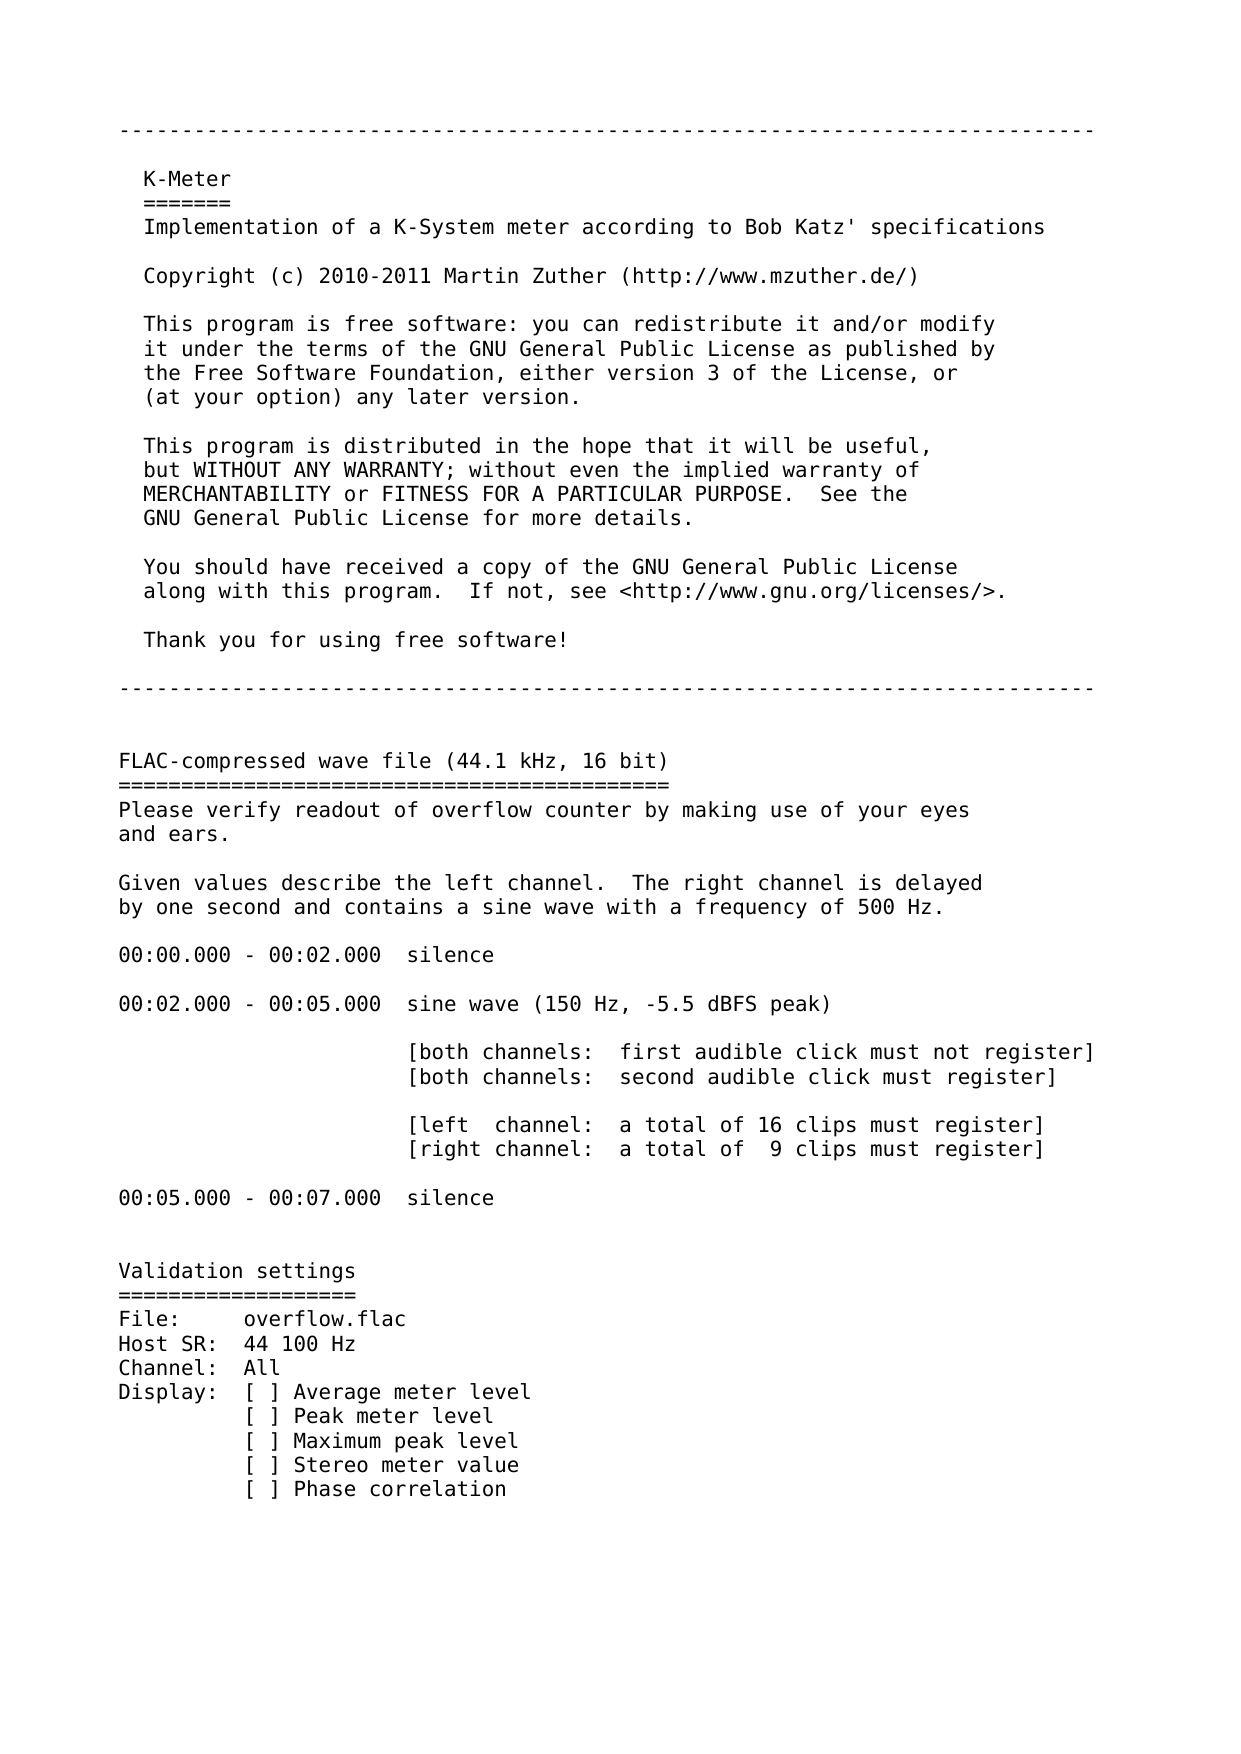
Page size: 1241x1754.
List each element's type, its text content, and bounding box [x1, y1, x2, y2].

text and ears. [118, 822, 1122, 846]
text 00:05.000 - 00:07.000 silence [118, 1186, 1122, 1210]
text Please verify readout of overflow counter by making use of your eyes [118, 798, 1122, 822]
text [ ] Peak meter level [118, 1404, 1122, 1429]
text =================== [118, 1283, 1122, 1307]
text [left channel: a total of 16 clips must register] [118, 1113, 1122, 1137]
text it under the terms of the GNU General Public License as published by [118, 337, 1122, 361]
text [right channel: a total of 9 clips must register] [118, 1137, 1122, 1162]
text Display: [ ] Average meter level [118, 1380, 1122, 1404]
text but WITHOUT ANY WARRANTY; without even the implied warranty of [118, 458, 1122, 482]
text Given values describe the left channel. The right channel is delayed [118, 871, 1122, 895]
text FLAC-compressed wave file (44.1 kHz, 16 bit) [118, 749, 1122, 773]
text Host SR: 44 100 Hz [118, 1332, 1122, 1356]
text Copyright (c) 2010-2011 Martin Zuther (http://www.mzuther.de/) [118, 264, 1122, 288]
text ------------------------------------------------------------------------------ [118, 118, 1122, 142]
text (at your option) any later version. [118, 385, 1122, 409]
text MERCHANTABILITY or FITNESS FOR A PARTICULAR PURPOSE. See the [118, 482, 1122, 506]
text Thank you for using free software! [118, 628, 1122, 652]
text [both channels: second audible click must register] [118, 1065, 1122, 1089]
text This program is distributed in the hope that it will be useful, [118, 434, 1122, 458]
text Implementation of a K-System meter according to Bob Katz' specifications [118, 215, 1122, 239]
text [ ] Phase correlation [118, 1477, 1122, 1502]
text File: overflow.flac [118, 1307, 1122, 1332]
text [ ] Stereo meter value [118, 1453, 1122, 1477]
text GNU General Public License for more details. [118, 506, 1122, 531]
text [ ] Maximum peak level [118, 1429, 1122, 1453]
text Channel: All [118, 1356, 1122, 1380]
text by one second and contains a sine wave with a frequency of 500 Hz. [118, 895, 1122, 919]
text the Free Software Foundation, either version 3 of the License, or [118, 361, 1122, 385]
text ============================================ [118, 773, 1122, 798]
text 00:02.000 - 00:05.000 sine wave (150 Hz, -5.5 dBFS peak) [118, 992, 1122, 1016]
text ------------------------------------------------------------------------------ [118, 676, 1122, 701]
text You should have received a copy of the GNU General Public License [118, 555, 1122, 579]
text This program is free software: you can redistribute it and/or modify [118, 312, 1122, 337]
text Validation settings [118, 1259, 1122, 1283]
text ======= [118, 191, 1122, 215]
text [both channels: first audible click must not register] [118, 1040, 1122, 1065]
text 00:00.000 - 00:02.000 silence [118, 943, 1122, 968]
text K-Meter [118, 167, 1122, 191]
text along with this program. If not, see <http://www.gnu.org/licenses/>. [118, 579, 1122, 603]
